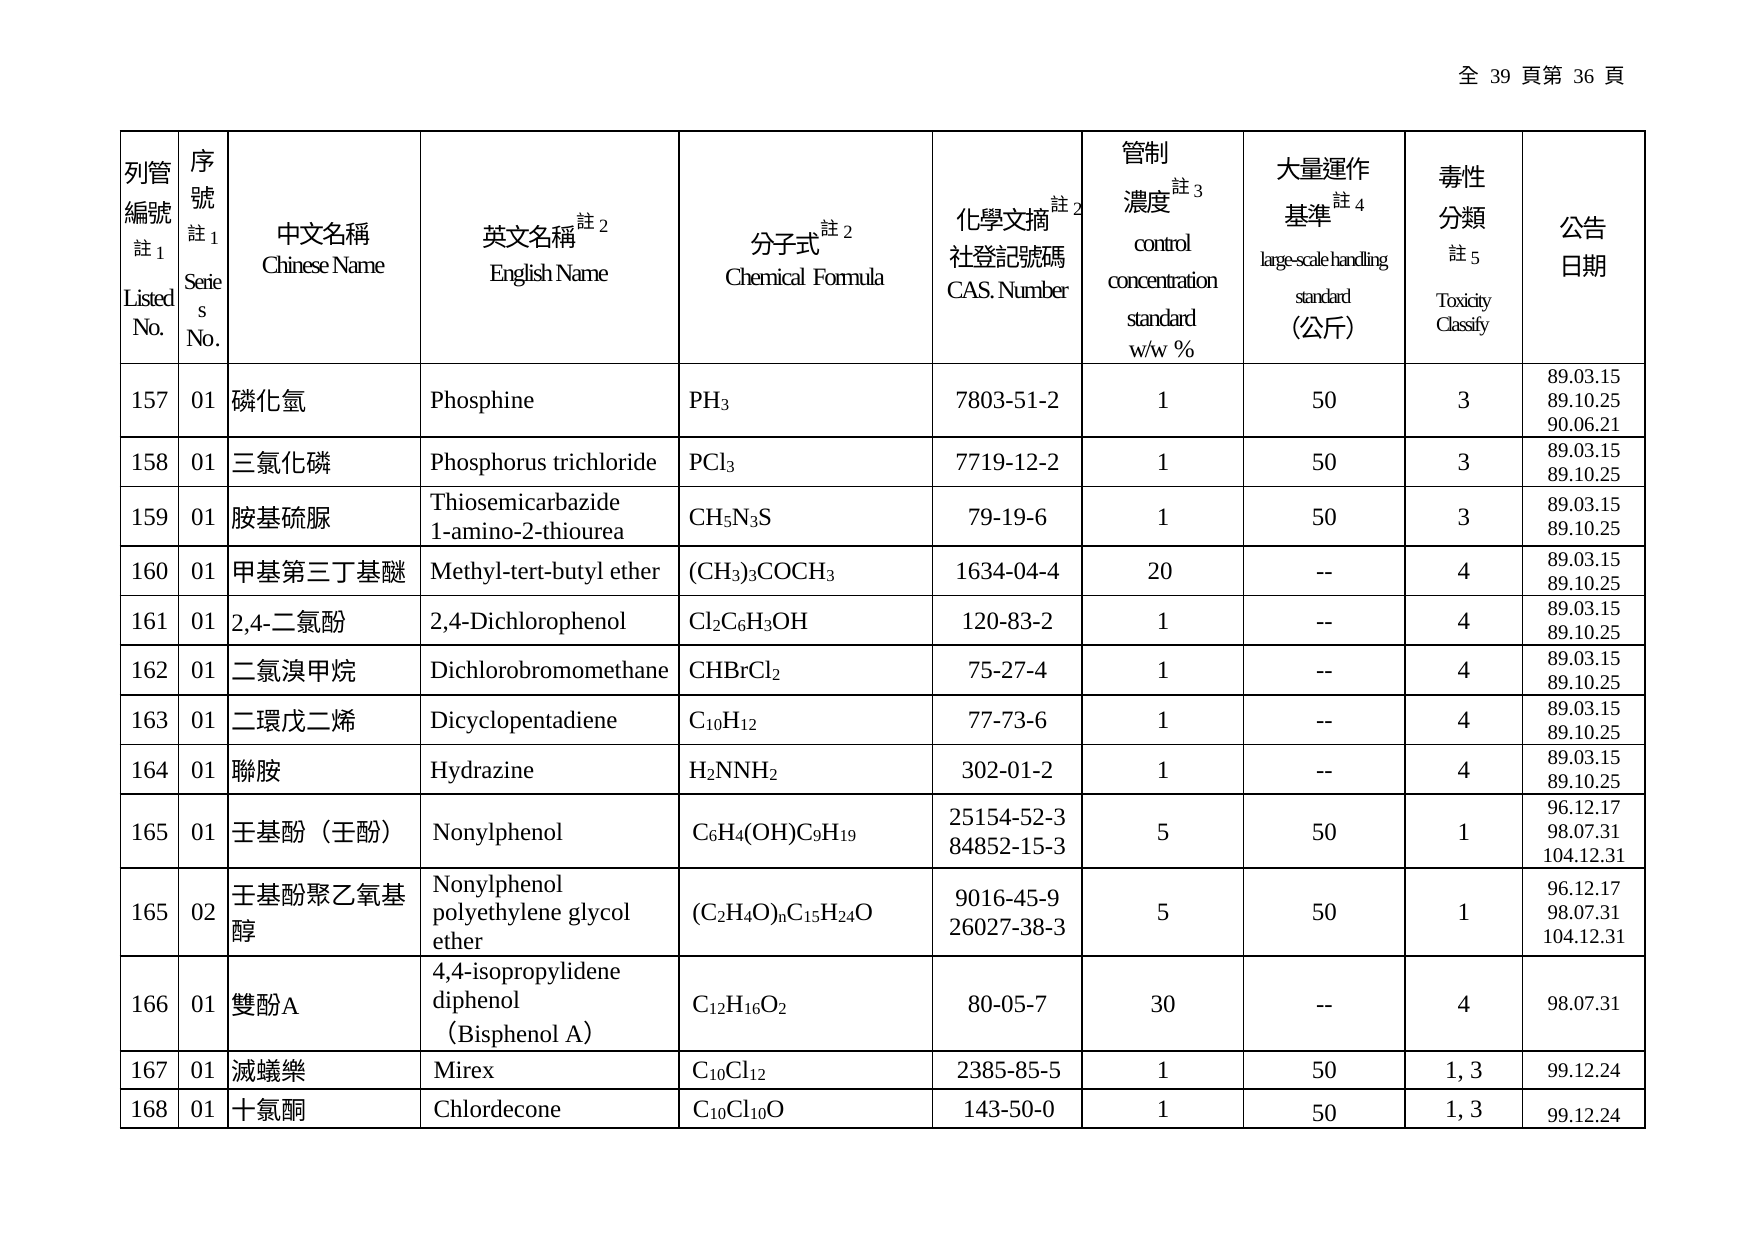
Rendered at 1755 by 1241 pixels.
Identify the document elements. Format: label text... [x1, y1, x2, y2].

table_cell C10H12 [680, 696, 932, 744]
table_cell -- [1244, 696, 1404, 744]
table_cell 1 [1083, 364, 1243, 436]
table_cell 磷化氫 [229, 364, 420, 436]
table_cell 89.03.15 89.10.25 [1523, 745, 1644, 793]
table_cell 1 [1083, 1090, 1243, 1127]
table_cell 164 [121, 745, 178, 793]
table_cell CH5N3S [680, 487, 932, 545]
table_cell 1 [1083, 438, 1243, 486]
table_cell 壬基酚聚乙氧基醇 [229, 869, 420, 955]
table_cell 77-73-6 [933, 696, 1081, 744]
table_cell Nonylphenol [421, 795, 678, 867]
table_cell 01 [179, 1052, 227, 1088]
table_cell 50 [1244, 1052, 1404, 1088]
table_cell -- [1244, 596, 1404, 644]
table_cell (CH3)3COCH3 [680, 547, 932, 594]
table_cell 01 [179, 646, 227, 694]
table_cell 滅蟻樂 [229, 1052, 420, 1088]
table_cell 157 [121, 364, 178, 436]
table_cell 1, 3 [1406, 1090, 1522, 1127]
table_cell Dicyclopentadiene [421, 696, 678, 744]
table_cell 3 [1406, 438, 1522, 486]
table_cell 89.03.15 89.10.25 [1523, 547, 1644, 594]
table_cell Phosphine [421, 364, 678, 436]
table_cell 75-27-4 [933, 646, 1081, 694]
table_cell 167 [121, 1052, 178, 1088]
table_cell Cl2C6H3OH [680, 596, 932, 644]
table_cell 雙酚A [229, 957, 420, 1050]
table_cell -- [1244, 745, 1404, 793]
table_cell Hydrazine [421, 745, 678, 793]
table_cell 4,4-isopropylidene diphenol （Bisphenol A） [421, 957, 678, 1050]
table_cell 01 [179, 745, 227, 793]
table_cell 166 [121, 957, 178, 1050]
table_cell 165 [121, 869, 178, 955]
table_cell 96.12.17 98.07.31 104.12.31 [1523, 795, 1644, 867]
table_cell 50 [1244, 869, 1404, 955]
table_cell 01 [179, 596, 227, 644]
table_cell 01 [179, 795, 227, 867]
table_cell 98.07.31 [1523, 957, 1644, 1050]
table_cell 5 [1083, 869, 1243, 955]
table_cell Thiosemicarbazide 1-amino-2-thiourea [421, 487, 678, 545]
table_cell 160 [121, 547, 178, 594]
table_header 英文名稱註2 English Name [421, 132, 678, 362]
table_cell 1 [1083, 487, 1243, 545]
table_cell 158 [121, 438, 178, 486]
table_cell 162 [121, 646, 178, 694]
table_cell Methyl-tert-butyl ether [421, 547, 678, 594]
table_cell 1 [1083, 696, 1243, 744]
table_cell C10Cl12 [680, 1052, 932, 1088]
table_cell -- [1244, 957, 1404, 1050]
table_header 化學文摘註2 社登記號碼 CAS. Number [933, 132, 1081, 362]
table_cell 01 [179, 487, 227, 545]
table_cell 89.03.15 89.10.25 [1523, 696, 1644, 744]
table_cell 4 [1406, 696, 1522, 744]
table_cell 89.03.15 89.10.25 [1523, 596, 1644, 644]
table_header 序號 註1 Series No. [179, 132, 227, 362]
table_cell 1, 3 [1406, 1052, 1522, 1088]
table_cell 十氯酮 [229, 1090, 420, 1127]
table_cell 7803-51-2 [933, 364, 1081, 436]
table_cell Chlordecone [421, 1090, 678, 1127]
table_header 中文名稱 Chinese Name [229, 132, 420, 362]
table_cell 01 [179, 696, 227, 744]
table_cell 20 [1083, 547, 1243, 594]
table_cell 01 [179, 438, 227, 486]
table_cell 2385-85-5 [933, 1052, 1081, 1088]
table_cell 143-50-0 [933, 1090, 1081, 1127]
table_cell 4 [1406, 646, 1522, 694]
table_cell 2,4-二氯酚 [229, 596, 420, 644]
table_cell Phosphorus trichloride [421, 438, 678, 486]
table_header 毒性 分類 註5 Toxicity Classify [1406, 132, 1522, 362]
table_cell 89.03.15 89.10.25 [1523, 487, 1644, 545]
table_header 大量運作 基準註4 large-scale handling standard （公斤） [1244, 132, 1404, 362]
table_cell 1 [1083, 1052, 1243, 1088]
table_cell 01 [179, 957, 227, 1050]
table_cell 2,4-Dichlorophenol [421, 596, 678, 644]
table_cell 4 [1406, 547, 1522, 594]
table_cell CHBrCl2 [680, 646, 932, 694]
table_cell 99.12.24 [1523, 1090, 1644, 1127]
table_header 管制 濃度註3 control concentration standard w/w % [1083, 132, 1243, 362]
table_cell 50 [1244, 487, 1404, 545]
table_cell C10Cl10O [680, 1090, 932, 1127]
table_cell 159 [121, 487, 178, 545]
table_cell 聯胺 [229, 745, 420, 793]
table_cell 二氯溴甲烷 [229, 646, 420, 694]
table_cell 302-01-2 [933, 745, 1081, 793]
table_header 列管 編號 註1 Listed No. [121, 132, 178, 362]
table_cell 50 [1244, 438, 1404, 486]
table_header 分子式註2 Chemical Formula [680, 132, 932, 362]
table_cell 161 [121, 596, 178, 644]
table_cell 79-19-6 [933, 487, 1081, 545]
table_cell 120-83-2 [933, 596, 1081, 644]
table_cell 89.03.15 89.10.25 90.06.21 [1523, 364, 1644, 436]
table_cell 甲基第三丁基醚 [229, 547, 420, 594]
table_cell 7719-12-2 [933, 438, 1081, 486]
table_cell Mirex [421, 1052, 678, 1088]
table_cell 1634-04-4 [933, 547, 1081, 594]
table_cell Dichlorobromomethane [421, 646, 678, 694]
table_cell 50 [1244, 795, 1404, 867]
table_cell 01 [179, 364, 227, 436]
table_cell 80-05-7 [933, 957, 1081, 1050]
table_cell 50 [1244, 1090, 1404, 1127]
table_cell 3 [1406, 487, 1522, 545]
table_cell 163 [121, 696, 178, 744]
table_cell 30 [1083, 957, 1243, 1050]
table_cell 89.03.15 89.10.25 [1523, 646, 1644, 694]
table_cell 壬基酚（壬酚） [229, 795, 420, 867]
table_cell 3 [1406, 364, 1522, 436]
table_cell -- [1244, 547, 1404, 594]
table_cell 4 [1406, 745, 1522, 793]
table_header 公告 日期 [1523, 132, 1644, 362]
table_cell 9016-45-9 26027-38-3 [933, 869, 1081, 955]
table_cell 1 [1083, 596, 1243, 644]
table_cell 01 [179, 1090, 227, 1127]
table_cell 96.12.17 98.07.31 104.12.31 [1523, 869, 1644, 955]
table_cell -- [1244, 646, 1404, 694]
table_cell 25154-52-3 84852-15-3 [933, 795, 1081, 867]
table_cell PCl3 [680, 438, 932, 486]
table_cell 4 [1406, 957, 1522, 1050]
table_cell 1 [1083, 646, 1243, 694]
table_cell Nonylphenol polyethylene glycol ether [421, 869, 678, 955]
table_cell PH3 [680, 364, 932, 436]
table_cell C12H16O2 [680, 957, 932, 1050]
table_cell 胺基硫脲 [229, 487, 420, 545]
table_cell 99.12.24 [1523, 1052, 1644, 1088]
table_cell 02 [179, 869, 227, 955]
table_cell 1 [1406, 795, 1522, 867]
table_cell 168 [121, 1090, 178, 1127]
table_cell 50 [1244, 364, 1404, 436]
table_cell 89.03.15 89.10.25 [1523, 438, 1644, 486]
table_cell 165 [121, 795, 178, 867]
table_cell 4 [1406, 596, 1522, 644]
table_cell (C2H4O)nC15H24O [680, 869, 932, 955]
table_cell C6H4(OH)C9H19 [680, 795, 932, 867]
table_cell 三氯化磷 [229, 438, 420, 486]
table_cell 1 [1406, 869, 1522, 955]
table_cell H2NNH2 [680, 745, 932, 793]
table_cell 01 [179, 547, 227, 594]
table_cell 二環戊二烯 [229, 696, 420, 744]
table_cell 5 [1083, 795, 1243, 867]
table_cell 1 [1083, 745, 1243, 793]
